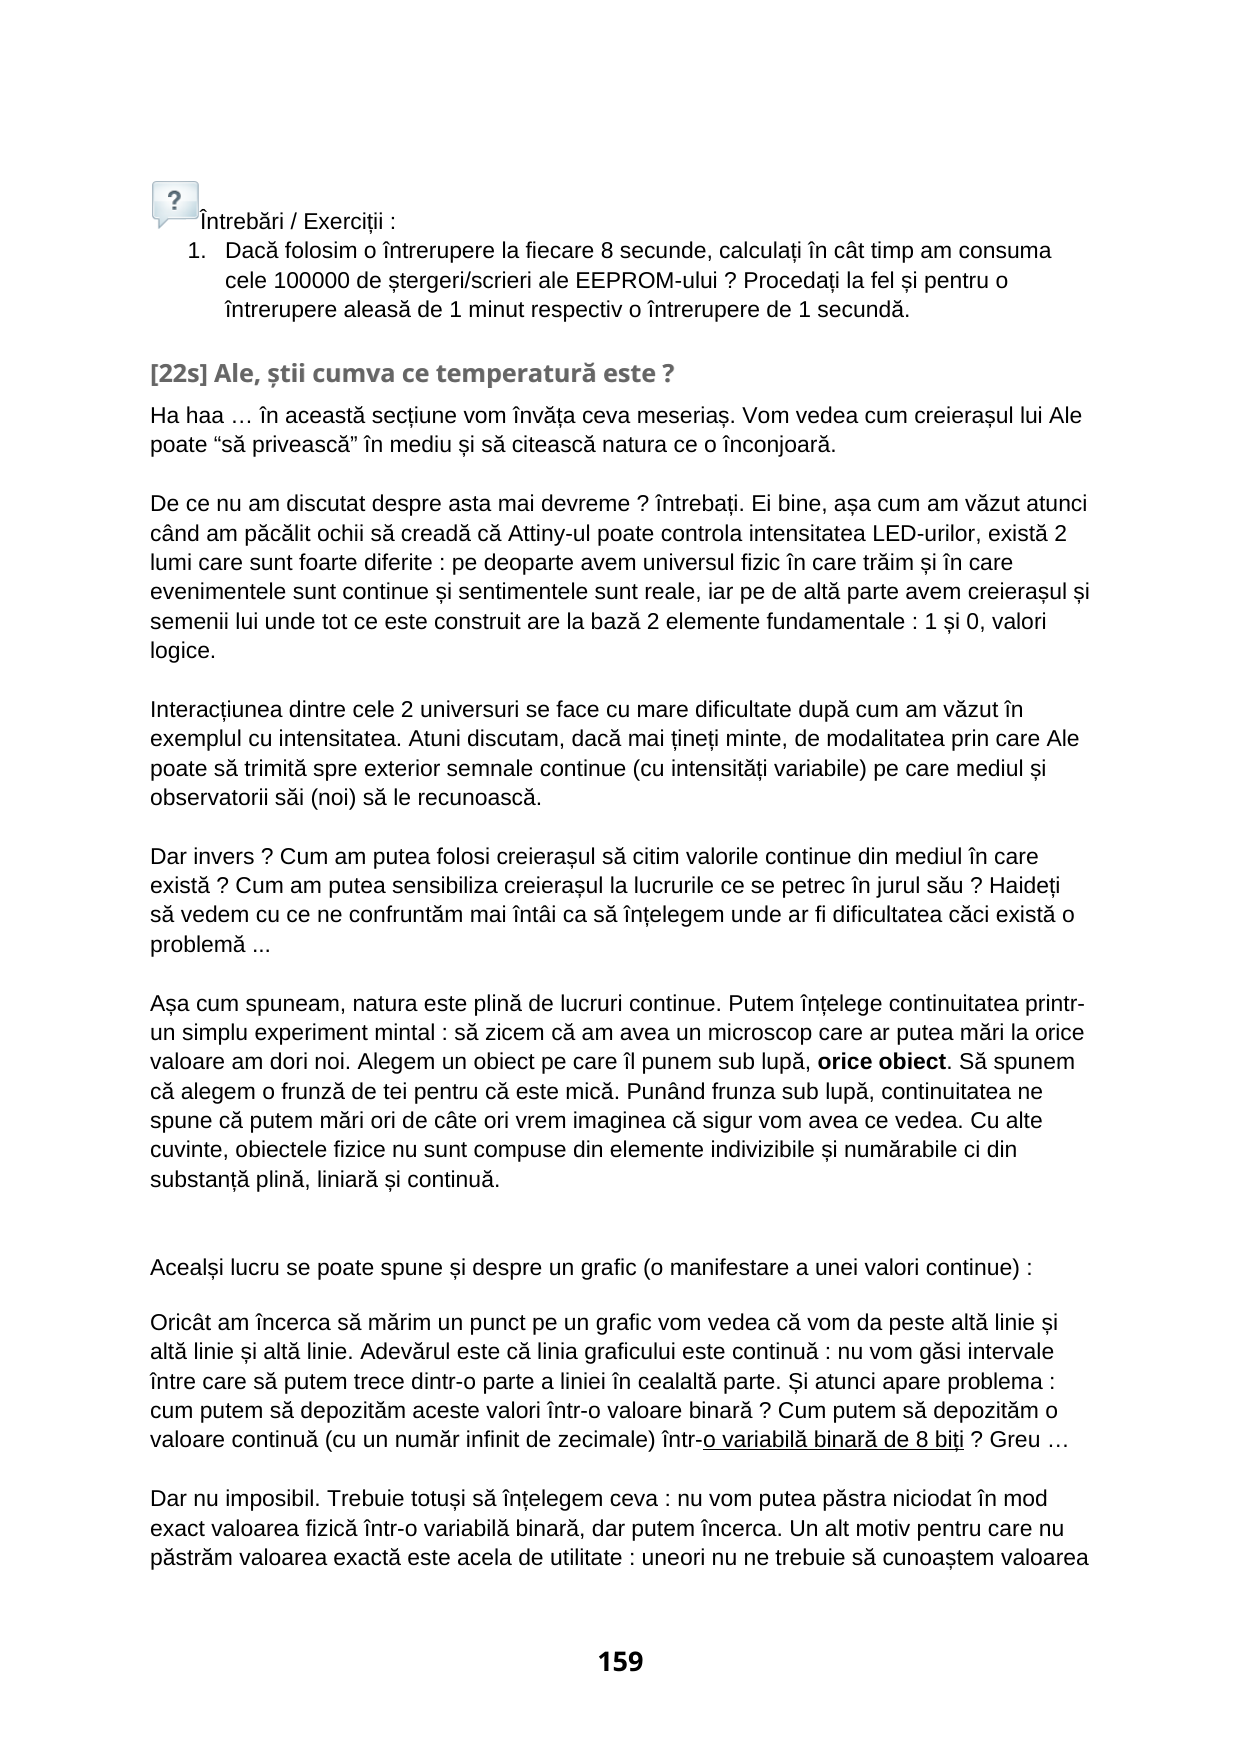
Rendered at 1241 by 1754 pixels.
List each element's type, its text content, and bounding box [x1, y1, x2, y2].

text Așa cum spuneam, natura este plină de lucruri continue. Putem înțelege continuitatea printr-un simplu experiment mintal : să zicem că am avea un microscop care ar putea mări la orice valoare am dori noi. Alegem un obiect pe care îl punem sub lupă, orice obiect. Să spunem că alegem o frunză de tei pentru că este mică. Punând frunza sub lupă, continuitatea ne spune că putem mări ori de câte ori vrem imaginea că sigur vom avea ce vedea. Cu alte cuvinte, obiectele fizice nu sunt compuse din elemente indivizibile și numărabile ci din substanță plină, liniară și continuă. [150, 990, 1091, 1192]
picture [150, 179, 200, 230]
subtitle [22s] Ale, știi cumva ce temperatură este ? [150, 355, 1091, 389]
text Dar nu imposibil. Trebuie totuși să înțelegem ceva : nu vom putea păstra niciodat în mod exact valoarea fizică într-o variabilă binară, dar putem încerca. Un alt motiv pentru care nu păstrăm valoarea exactă este acela de utilitate : uneori nu ne trebuie să cunoaștem valoarea [150, 1486, 1091, 1570]
text Ha haa … în această secțiune vom învăța ceva meseriaș. Vom vedea cum creierașul lui Ale poate “să privească” în mediu și să citească natura ce o înconjoară. [150, 403, 1091, 458]
text Întrebări / Exerciții : [150, 179, 1091, 234]
text De ce nu am discutat despre asta mai devreme ? întrebați. Ei bine, așa cum am văzut atunci când am păcălit ochii să creadă că Attiny-ul poate controla intensitatea LED-urilor, există 2 lumi care sunt foarte diferite : pe deoparte avem universul fizic în care trăim și în care evenimentele sunt continue și sentimentele sunt reale, iar pe de altă parte avem creierașul și semenii lui unde tot ce este construit are la bază 2 elemente fundamentale : 1 și 0, valori logice. [150, 491, 1091, 663]
text Interacțiunea dintre cele 2 universuri se face cu mare dificultate după cum am văzut în exemplul cu intensitatea. Atuni discutam, dacă mai țineți minte, de modalitatea prin care Ale poate să trimită spre exterior semnale continue (cu intensități variabile) pe care mediul și observatorii săi (noi) să le recunoască. [150, 697, 1091, 810]
text Acealși lucru se poate spune și despre un grafic (o manifestare a unei valori continue) : [150, 1255, 1091, 1280]
text Dar invers ? Cum am putea folosi creierașul să citim valorile continue din mediul în care există ? Cum am putea sensibiliza creierașul la lucrurile ce se petrec în jurul său ? Haideți să vedem cu ce ne confruntăm mai întâi ca să înțelegem unde ar fi dificultatea căci există o problemă ... [150, 843, 1091, 957]
list Dacă folosim o întrerupere la fiecare 8 secunde, calculați în cât timp am consuma cele 100000 de ștergeri/scrieri ale EEPROM-ului ? Procedați la fel și pentru o întrerupere aleasă de 1 minut respectiv o întrerupere de 1 secundă. [187, 238, 1091, 322]
text Oricât am încerca să mărim un punct pe un grafic vom vedea că vom da peste altă linie și altă linie și altă linie. Adevărul este că linia graficului este continuă : nu vom găsi intervale între care să putem trece dintr-o parte a liniei în cealaltă parte. Și atunci apare problema : cum putem să depozităm aceste valori într-o valoare binară ? Cum putem să depozităm o valoare continuă (cu un număr infinit de zecimale) într-o variabilă binară de 8 biți ? Greu … [150, 1310, 1091, 1453]
